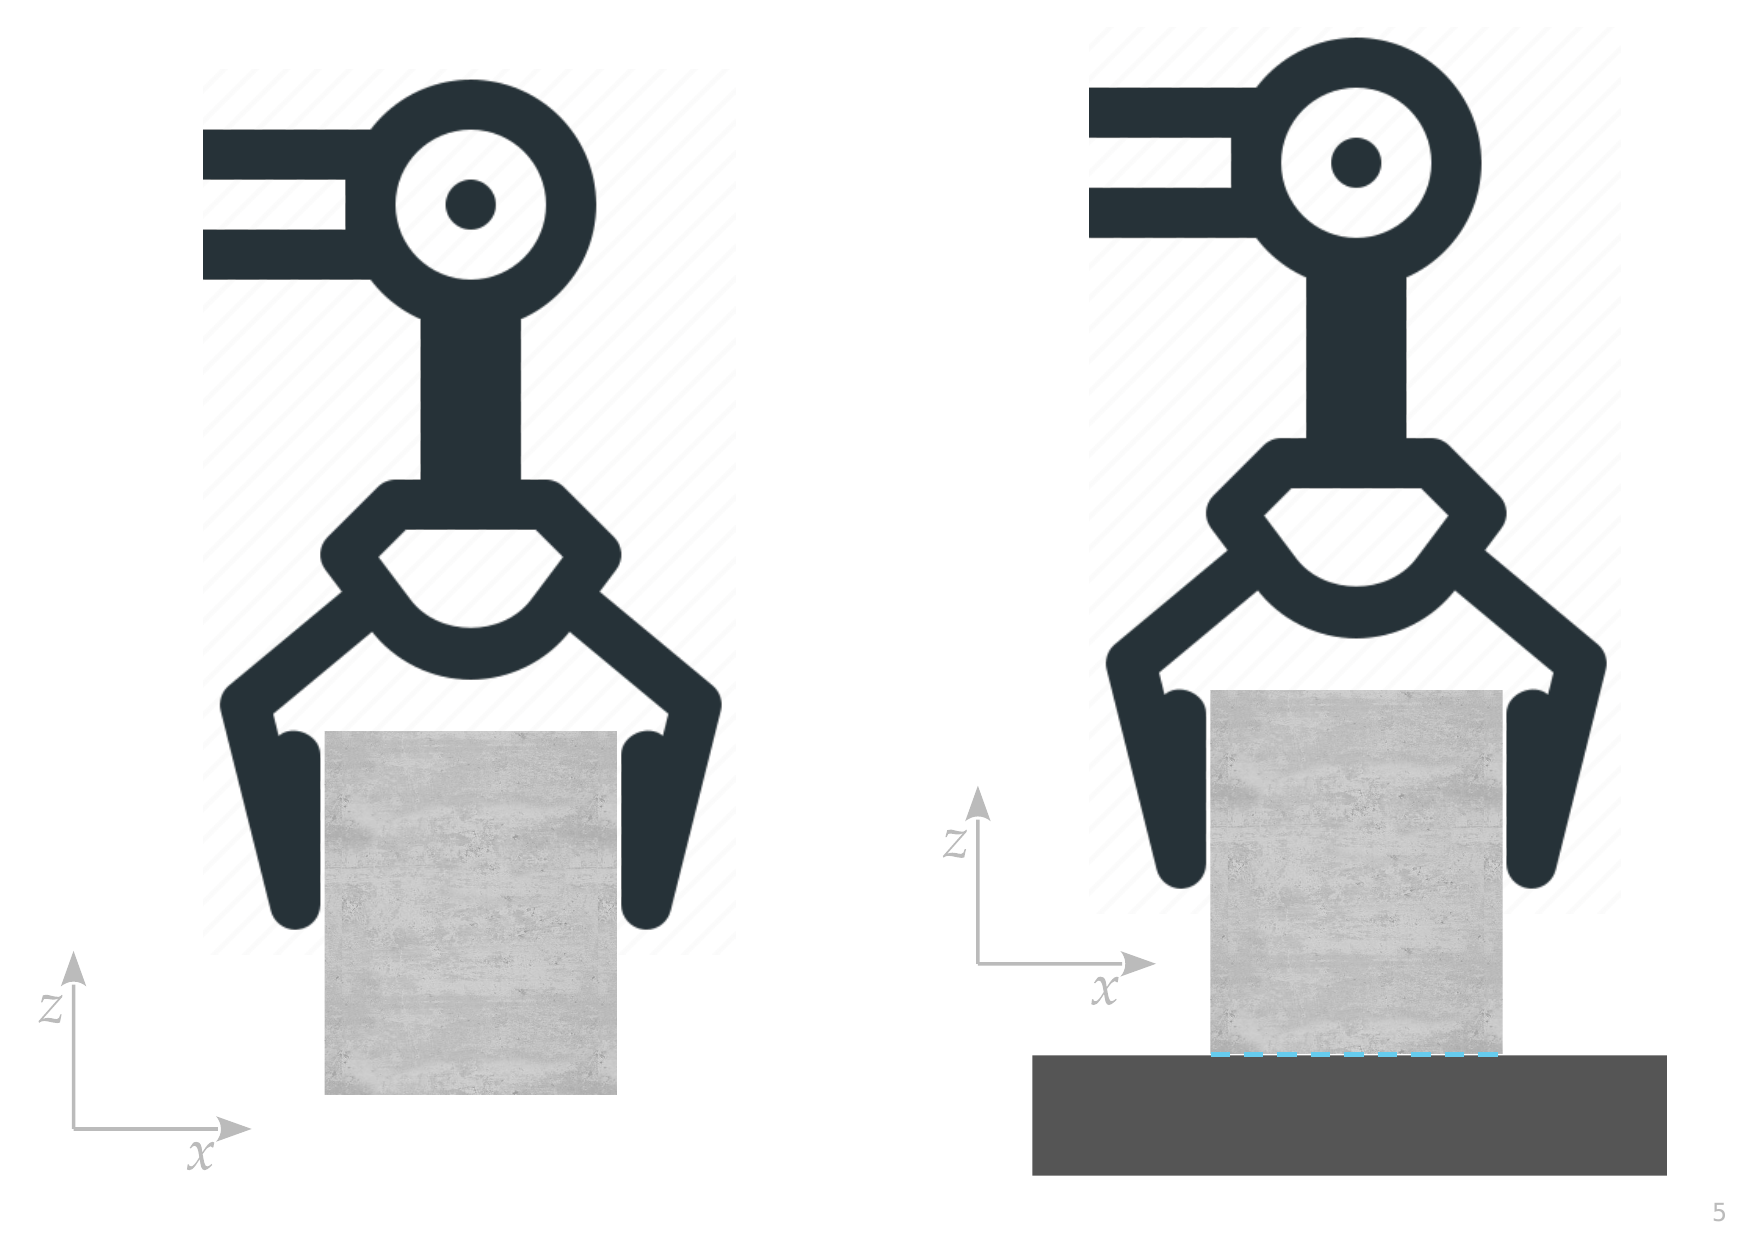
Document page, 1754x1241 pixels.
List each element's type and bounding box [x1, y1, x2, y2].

text_box [1032, 1055, 1667, 1176]
text_box [186, 1141, 215, 1171]
picture [203, 69, 736, 955]
text_box [1120, 951, 1157, 977]
text_box [216, 1116, 252, 1142]
text_box [965, 785, 991, 822]
text_box [71, 984, 218, 1131]
text_box [38, 994, 63, 1024]
text_box [1210, 690, 1503, 1054]
text_box [1091, 976, 1119, 1006]
text_box [976, 819, 1123, 966]
text_box [942, 829, 967, 858]
picture [1089, 27, 1621, 914]
text_box [324, 731, 617, 1095]
text_box [60, 950, 87, 987]
